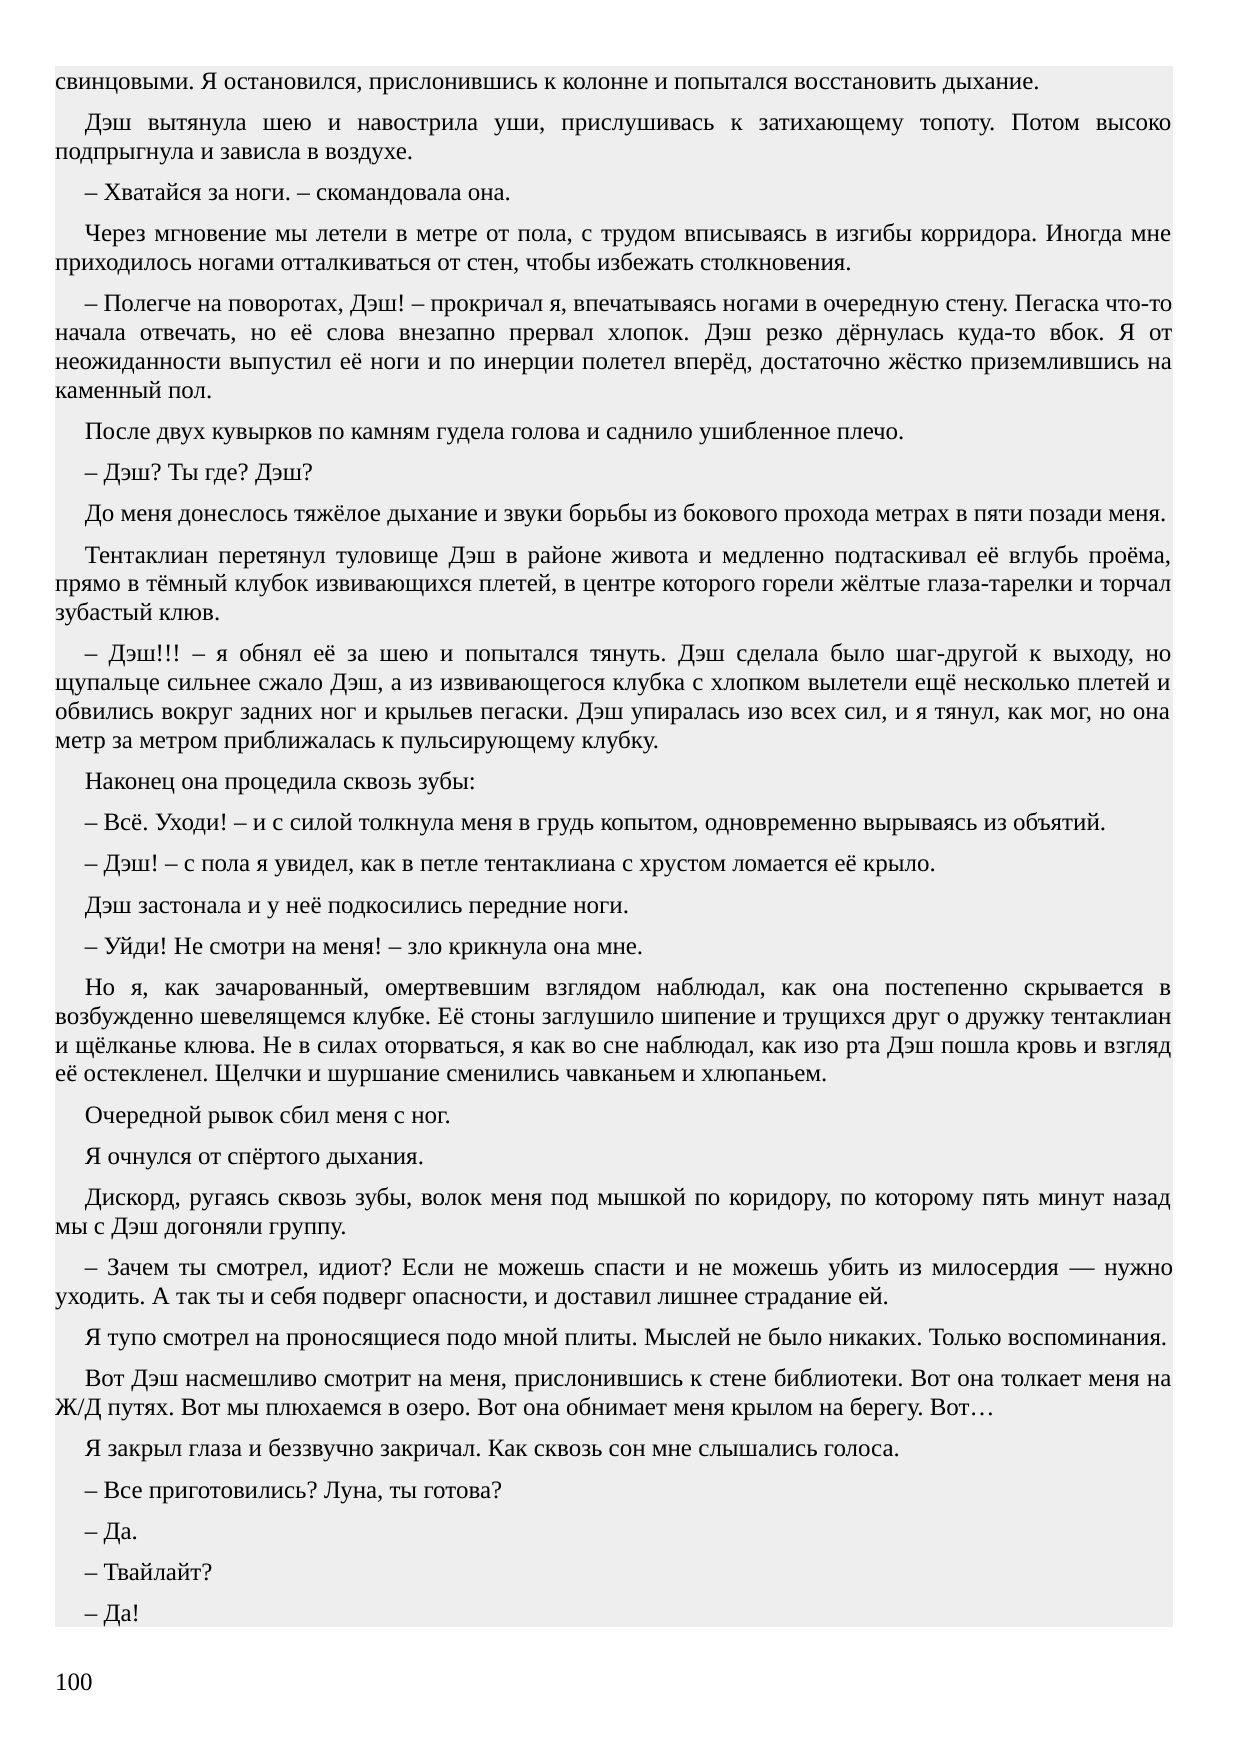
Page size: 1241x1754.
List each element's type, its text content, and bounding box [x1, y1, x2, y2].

text Наконец она процедила сквозь зубы: [55, 766, 1173, 795]
text Дэш вытянула шею и навострила уши, прислушивась к затихающему топоту. Потом высоко подпрыгнула и зависла в воздухе. [55, 107, 1173, 165]
text – Полегче на поворотах, Дэш! – прокричал я, впечатываясь ногами в очередную стену. Пегаска что-то начала отвечать, но её слова внезапно прервал хлопок. Дэш резко дёрнулась куда-то вбок. Я от неожиданности выпустил её ноги и по инерции полетел вперёд, достаточно жёстко приземлившись на каменный пол. [55, 288, 1173, 403]
text – Твайлайт? [55, 1557, 1173, 1586]
text Тентаклиан перетянул туловище Дэш в районе живота и медленно подтаскивал её вглубь проёма, прямо в тёмный клубок извивающихся плетей, в центре которого горели жёлтые глаза-тарелки и торчал зубастый клюв. [55, 540, 1173, 626]
text Я закрыл глаза и беззвучно закричал. Как сквозь сон мне слышались голоса. [55, 1433, 1173, 1462]
text Дэш застонала и у неё подкосились передние ноги. [55, 890, 1173, 918]
text Дискорд, ругаясь сквозь зубы, волок меня под мышкой по коридору, по которому пять минут назад мы с Дэш догоняли группу. [55, 1182, 1173, 1240]
text До меня донеслось тяжёлое дыхание и звуки борьбы из бокового прохода метрах в пяти позади меня. [55, 498, 1173, 527]
text Очередной рывок сбил меня с ног. [55, 1100, 1173, 1128]
text свинцовыми. Я остановился, прислонившись к колонне и попытался восстановить дыхание. [55, 66, 1173, 95]
text Я тупо смотрел на проносящиеся подо мной плиты. Мыслей не было никаких. Только воспоминания. [55, 1322, 1173, 1351]
text После двух кувырков по камням гудела голова и саднило ушибленное плечо. [55, 416, 1173, 445]
text Я очнулся от спёртого дыхания. [55, 1141, 1173, 1170]
text – Хватайся за ноги. – скомандовала она. [55, 177, 1173, 206]
text – Дэш!!! – я обнял её за шею и попытался тянуть. Дэш сделала было шаг-другой к выходу, но щупальце сильнее сжало Дэш, а из извивающегося клубка с хлопком вылетели ещё несколько плетей и обвились вокруг задних ног и крыльев пегаски. Дэш упиралась изо всех сил, и я тянул, как мог, но она метр за метром приближалась к пульсирующему клубку. [55, 638, 1173, 753]
text Вот Дэш насмешливо смотрит на меня, прислонившись к стене библиотеки. Вот она толкает меня на Ж/Д путях. Вот мы плюхаемся в озеро. Вот она обнимает меня крылом на берегу. Вот… [55, 1363, 1173, 1421]
text Но я, как зачарованный, омертвевшим взглядом наблюдал, как она постепенно скрывается в возбужденно шевелящемся клубке. Её стоны заглушило шипение и трущихся друг о дружку тентаклиан и щёлканье клюва. Не в силах оторваться, я как во сне наблюдал, как изо рта Дэш пошла кровь и взгляд её остекленел. Щелчки и шуршание сменились чавканьем и хлюпаньем. [55, 972, 1173, 1087]
text – Всё. Уходи! – и с силой толкнула меня в грудь копытом, одновременно вырываясь из объятий. [55, 807, 1173, 836]
text – Все приготовились? Луна, ты готова? [55, 1475, 1173, 1503]
text – Да! [55, 1598, 1173, 1627]
text – Уйди! Не смотри на меня! – зло крикнула она мне. [55, 931, 1173, 960]
text – Зачем ты смотрел, идиот? Если не можешь спасти и не можешь убить из милосердия — нужно уходить. А так ты и себя подверг опасности, и доставил лишнее страдание ей. [55, 1252, 1173, 1310]
text – Дэш! – с пола я увидел, как в петле тентаклиана с хрустом ломается её крыло. [55, 848, 1173, 877]
text Через мгновение мы летели в метре от пола, с трудом вписываясь в изгибы корридора. Иногда мне приходилось ногами отталкиваться от стен, чтобы избежать столкновения. [55, 218, 1173, 276]
text – Да. [55, 1516, 1173, 1545]
text – Дэш? Ты где? Дэш? [55, 457, 1173, 486]
